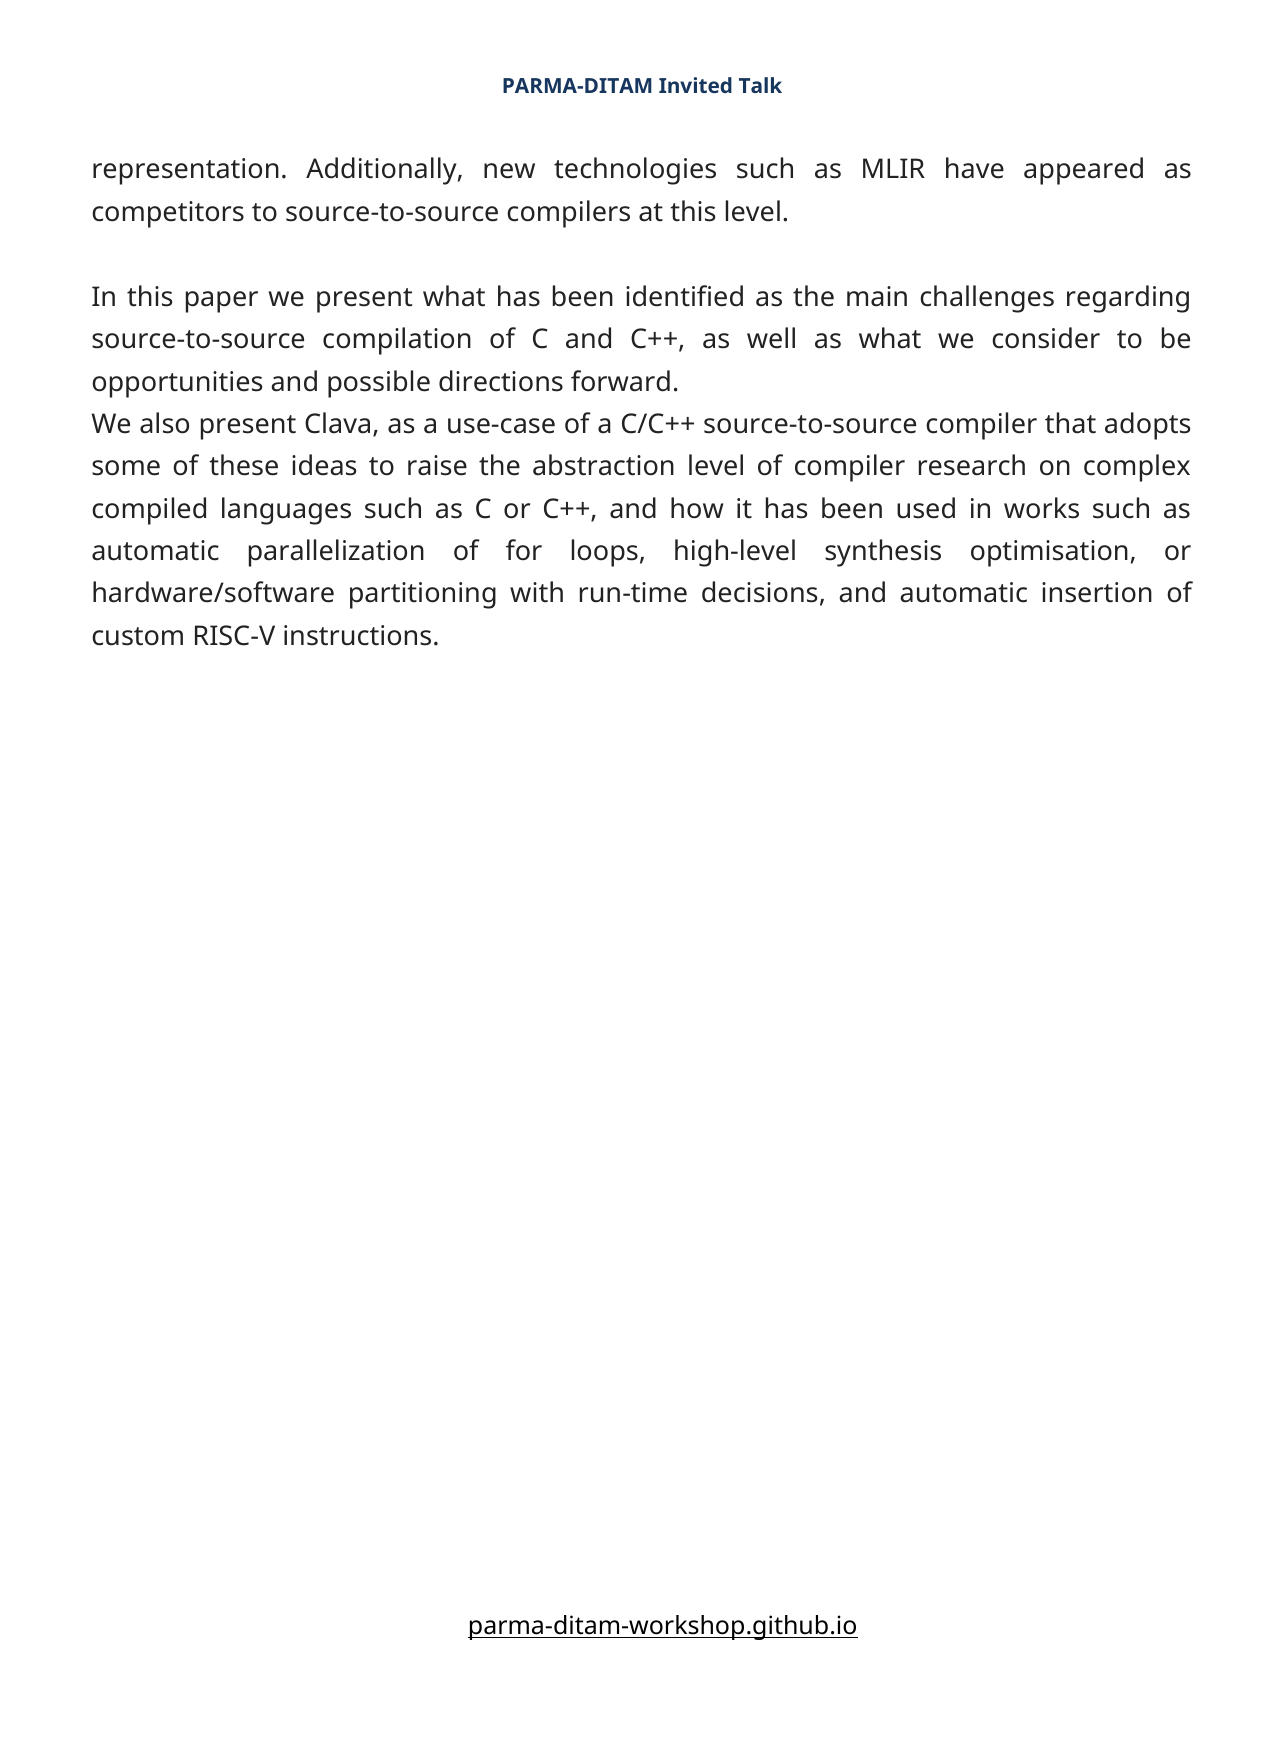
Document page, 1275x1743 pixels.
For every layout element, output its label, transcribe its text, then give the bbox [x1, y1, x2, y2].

text We also present Clava, as a use-case of a C/C++ source-to-source compiler that adopts some of these ideas to raise the abstraction level of compiler research on complex compiled languages such as C or C++, and how it has been used in works such as automatic parallelization of for loops, high-level synthesis optimisation, or hardware/software partitioning with run-time decisions, and automatic insertion of custom RISC-V instructions. [91, 404, 1193, 653]
text representation. Additionally, new technologies such as MLIR have appeared as competitors to source-to-source compilers at this level. [91, 150, 1193, 229]
text In this paper we present what has been identified as the main challenges regarding source-to-source compilation of C and C++, as well as what we consider to be opportunities and possible directions forward. [91, 277, 1193, 399]
